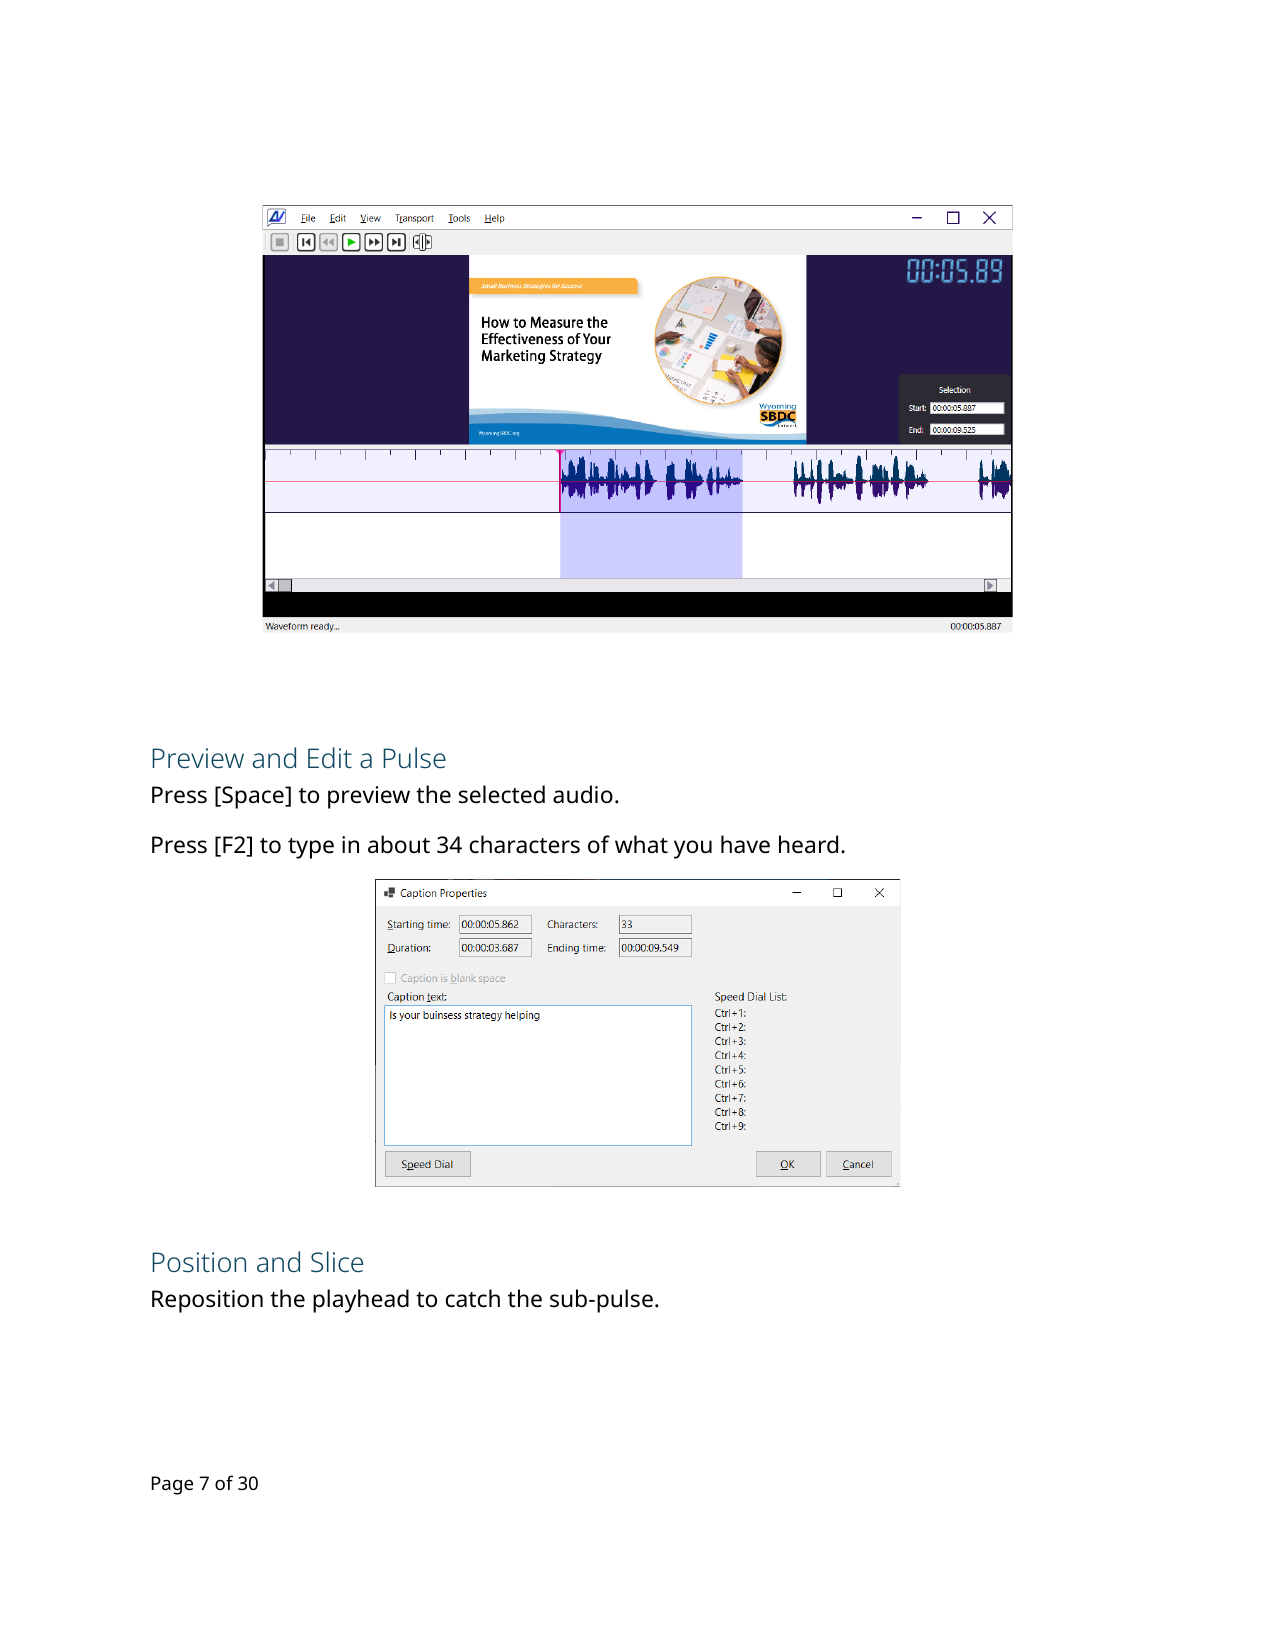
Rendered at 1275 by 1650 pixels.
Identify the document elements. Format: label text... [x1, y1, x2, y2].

text Press [Space] to preview the selected audio. [150, 779, 1125, 810]
subtitle Position and Slice [150, 1243, 1125, 1280]
text Press [F2] to type in about 34 characters of what you have heard. [150, 829, 1125, 860]
picture [375, 879, 901, 1187]
subtitle Preview and Edit a Pulse [150, 739, 1125, 776]
text Reposition the playhead to catch the sub-pulse. [150, 1282, 1125, 1314]
picture [262, 205, 1013, 633]
